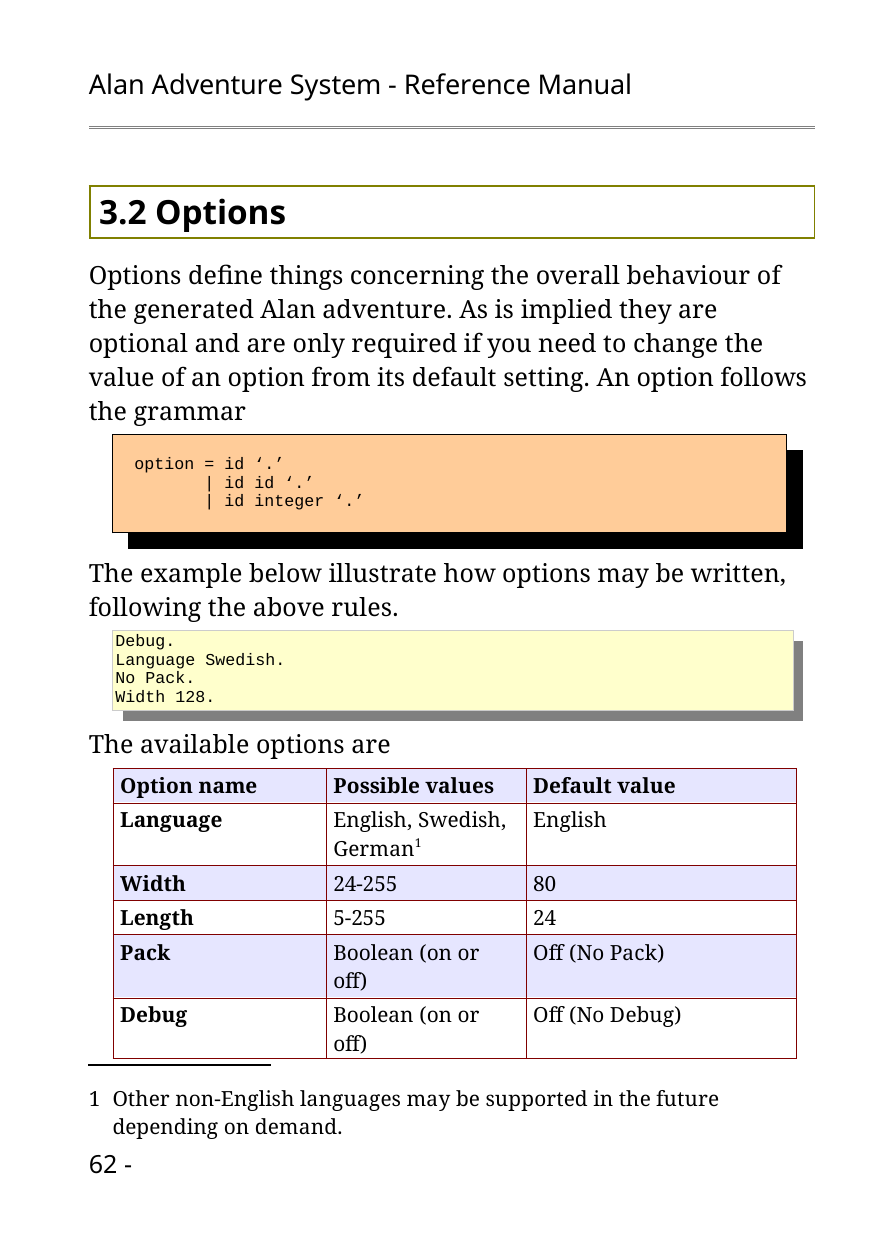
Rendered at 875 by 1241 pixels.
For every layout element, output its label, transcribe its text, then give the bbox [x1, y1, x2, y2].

table_cell English, Swedish, German [327, 804, 526, 865]
table_header Default value [527, 769, 796, 802]
text Debug. Language Swedish. No Pack. Width 128. [113, 631, 793, 710]
table_cell Boolean (on or off) [327, 935, 526, 997]
text The available options are [88, 727, 815, 761]
table_cell 80 [527, 866, 796, 900]
table_cell Pack [114, 935, 326, 997]
table_cell Length [114, 901, 326, 934]
text Options define things concerning the overall behaviour of the generated Alan adventure. As is implied they are optional and are only required if you need to change the value of an option from its default setting. An option follows the grammar [88, 258, 815, 428]
table_cell 5-255 [327, 901, 526, 934]
text The example below illustrate how options may be written, following the above rules. [88, 556, 815, 624]
subtitle Options [91, 187, 814, 237]
table_cell English [527, 804, 796, 865]
table_cell Width [114, 866, 326, 900]
table_cell Boolean (on or off) [327, 999, 526, 1058]
table_cell 24 [527, 901, 796, 934]
table_cell Off (No Debug) [527, 999, 796, 1058]
table_header Option name [114, 769, 326, 802]
table_cell Debug [114, 999, 326, 1058]
table_cell Language [114, 804, 326, 865]
table_cell Off (No Pack) [527, 935, 796, 997]
table_cell 24-255 [327, 866, 526, 900]
text option = id ‘.’ | id id ‘.’ | id integer ‘.’ [113, 435, 786, 532]
table_header Possible values [327, 769, 526, 802]
